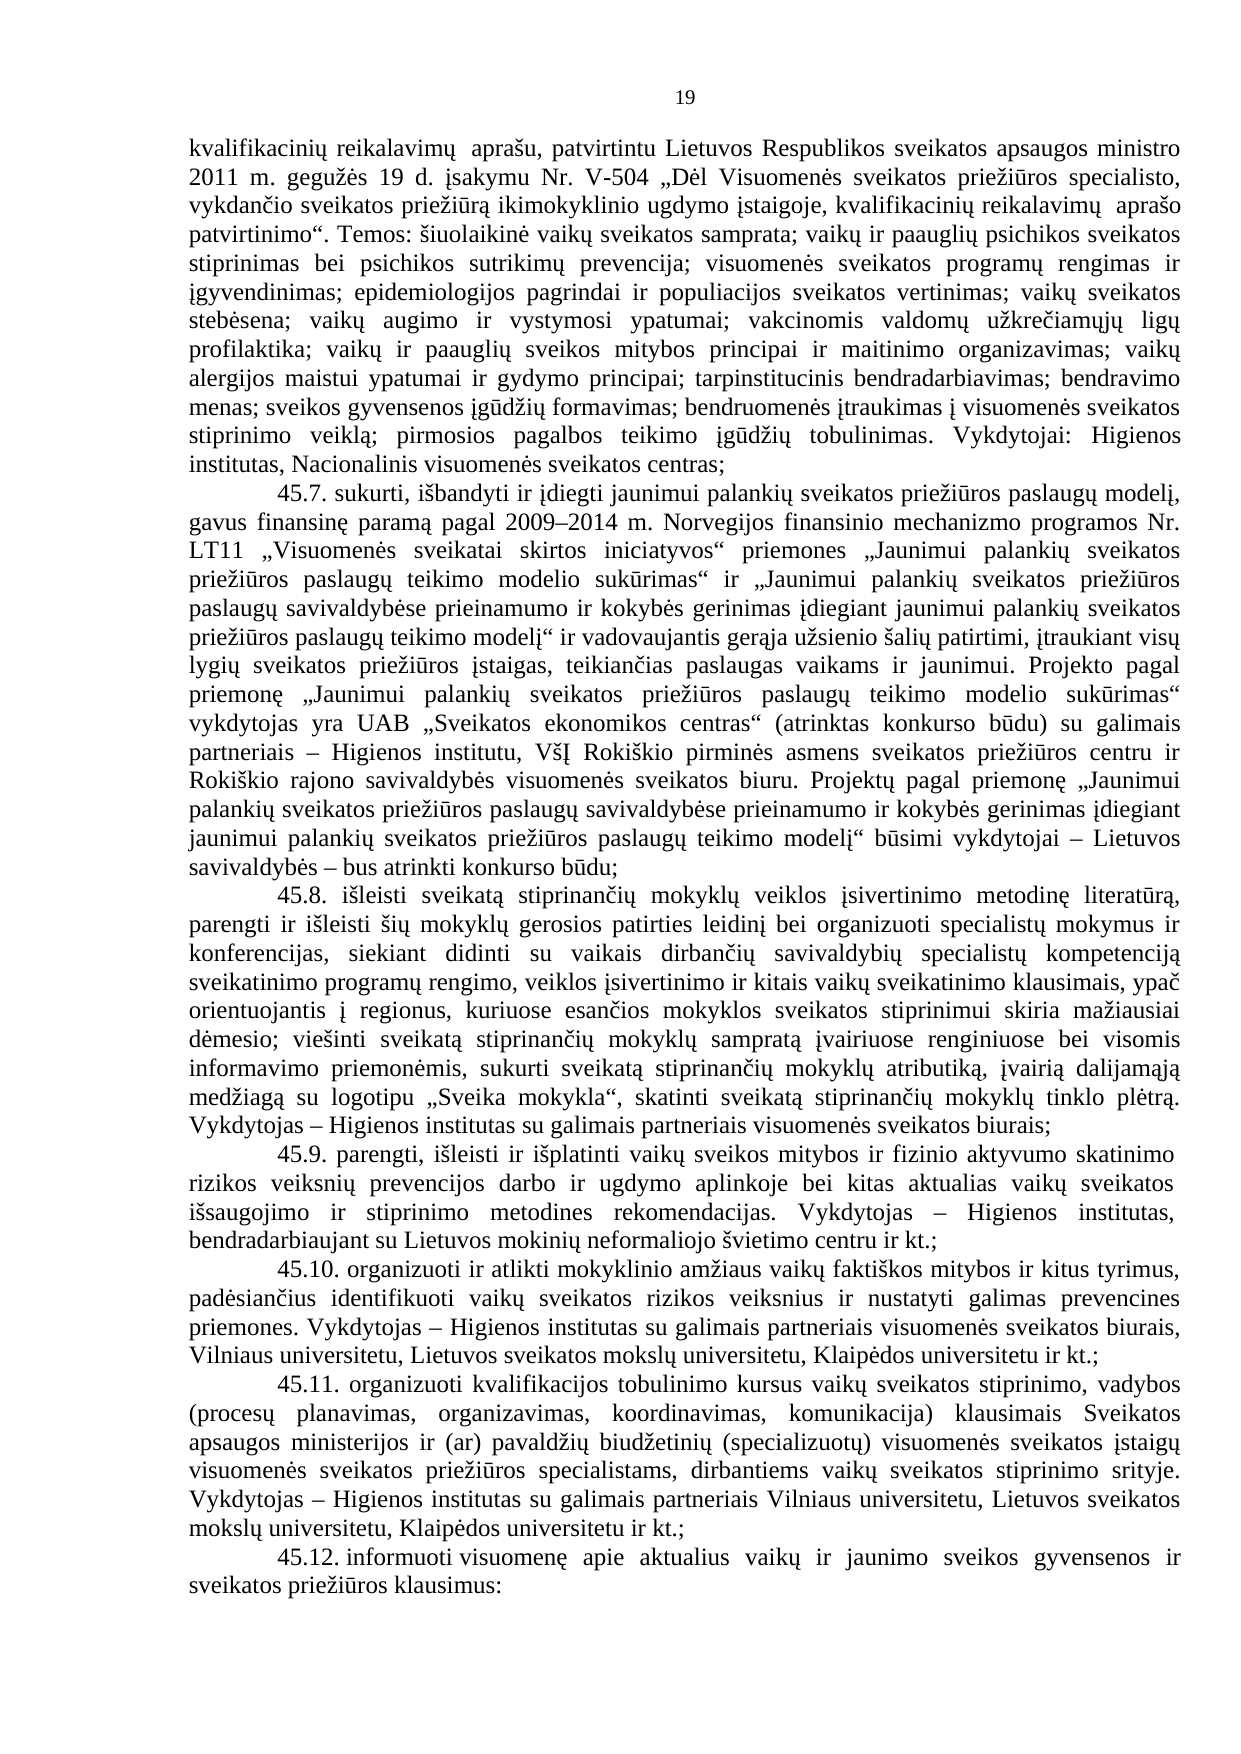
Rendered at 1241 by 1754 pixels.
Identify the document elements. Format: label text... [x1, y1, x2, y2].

text 45.8. išleisti sveikatą stiprinančių mokyklų veiklos įsivertinimo metodinę literatūrą, parengti ir išleisti šių mokyklų gerosios patirties leidinį bei organizuoti specialistų mokymus ir konferencijas, siekiant didinti su vaikais dirbančių savivaldybių specialistų kompetenciją sveikatinimo programų rengimo, veiklos įsivertinimo ir kitais vaikų sveikatinimo klausimais, ypač orientuojantis į regionus, kuriuose esančios mokyklos sveikatos stiprinimui skiria mažiausiai dėmesio; viešinti sveikatą stiprinančių mokyklų sampratą įvairiuose renginiuose bei visomis informavimo priemonėmis, sukurti sveikatą stiprinančių mokyklų atributiką, įvairią dalijamąją medžiagą su logotipu „Sveika mokykla“, skatinti sveikatą stiprinančių mokyklų tinklo plėtrą. Vykdytojas – Higienos institutas su galimais partneriais visuomenės sveikatos biurais; [188, 881, 1181, 1139]
text 45.12. informuoti visuomenę apie aktualius vaikų ir jaunimo sveikos gyvensenos ir sveikatos priežiūros klausimus: [188, 1542, 1181, 1599]
text 45.7. sukurti, išbandyti ir įdiegti jaunimui palankių sveikatos priežiūros paslaugų modelį, gavus finansinę paramą pagal 2009–2014 m. Norvegijos finansinio mechanizmo programos Nr. LT11 „Visuomenės sveikatai skirtos iniciatyvos“ priemones „Jaunimui palankių sveikatos priežiūros paslaugų teikimo modelio sukūrimas“ ir „Jaunimui palankių sveikatos priežiūros paslaugų savivaldybėse prieinamumo ir kokybės gerinimas įdiegiant jaunimui palankių sveikatos priežiūros paslaugų teikimo modelį“ ir vadovaujantis gerąja užsienio šalių patirtimi, įtraukiant visų lygių sveikatos priežiūros įstaigas, teikiančias paslaugas vaikams ir jaunimui. Projekto pagal priemonę „Jaunimui palankių sveikatos priežiūros paslaugų teikimo modelio sukūrimas“ vykdytojas yra UAB „Sveikatos ekonomikos centras“ (atrinktas konkurso būdu) su galimais partneriais – Higienos institutu, VšĮ Rokiškio pirminės asmens sveikatos priežiūros centru ir Rokiškio rajono savivaldybės visuomenės sveikatos biuru. Projektų pagal priemonę „Jaunimui palankių sveikatos priežiūros paslaugų savivaldybėse prieinamumo ir kokybės gerinimas įdiegiant jaunimui palankių sveikatos priežiūros paslaugų teikimo modelį“ būsimi vykdytojai – Lietuvos savivaldybės – bus atrinkti konkurso būdu; [188, 478, 1181, 881]
text 45.11. organizuoti kvalifikacijos tobulinimo kursus vaikų sveikatos stiprinimo, vadybos (procesų planavimas, organizavimas, koordinavimas, komunikacija) klausimais Sveikatos apsaugos ministerijos ir (ar) pavaldžių biudžetinių (specializuotų) visuomenės sveikatos įstaigų visuomenės sveikatos priežiūros specialistams, dirbantiems vaikų sveikatos stiprinimo srityje. Vykdytojas – Higienos institutas su galimais partneriais Vilniaus universitetu, Lietuvos sveikatos mokslų universitetu, Klaipėdos universitetu ir kt.; [188, 1369, 1181, 1542]
text 45.9. parengti, išleisti ir išplatinti vaikų sveikos mitybos ir fizinio aktyvumo skatinimo rizikos veiksnių prevencijos darbo ir ugdymo aplinkoje bei kitas aktualias vaikų sveikatos išsaugojimo ir stiprinimo metodines rekomendacijas. Vykdytojas – Higienos institutas, bendradarbiaujant su Lietuvos mokinių neformaliojo švietimo centru ir kt.; [188, 1139, 1175, 1254]
text kvalifikacinių reikalavimų aprašu, patvirtintu Lietuvos Respublikos sveikatos apsaugos ministro 2011 m. gegužės 19 d. įsakymu Nr. V-504 „Dėl Visuomenės sveikatos priežiūros specialisto, vykdančio sveikatos priežiūrą ikimokyklinio ugdymo įstaigoje, kvalifikacinių reikalavimų aprašo patvirtinimo“. Temos: šiuolaikinė vaikų sveikatos samprata; vaikų ir paauglių psichikos sveikatos stiprinimas bei psichikos sutrikimų prevencija; visuomenės sveikatos programų rengimas ir įgyvendinimas; epidemiologijos pagrindai ir populiacijos sveikatos vertinimas; vaikų sveikatos stebėsena; vaikų augimo ir vystymosi ypatumai; vakcinomis valdomų užkrečiamųjų ligų profilaktika; vaikų ir paauglių sveikos mitybos principai ir maitinimo organizavimas; vaikų alergijos maistui ypatumai ir gydymo principai; tarpinstitucinis bendradarbiavimas; bendravimo menas; sveikos gyvensenos įgūdžių formavimas; bendruomenės įtraukimas į visuomenės sveikatos stiprinimo veiklą; pirmosios pagalbos teikimo įgūdžių tobulinimas. Vykdytojai: Higienos institutas, Nacionalinis visuomenės sveikatos centras; [188, 133, 1181, 478]
text 45.10. organizuoti ir atlikti mokyklinio amžiaus vaikų faktiškos mitybos ir kitus tyrimus, padėsiančius identifikuoti vaikų sveikatos rizikos veiksnius ir nustatyti galimas prevencines priemones. Vykdytojas – Higienos institutas su galimais partneriais visuomenės sveikatos biurais, Vilniaus universitetu, Lietuvos sveikatos mokslų universitetu, Klaipėdos universitetu ir kt.; [188, 1254, 1181, 1369]
